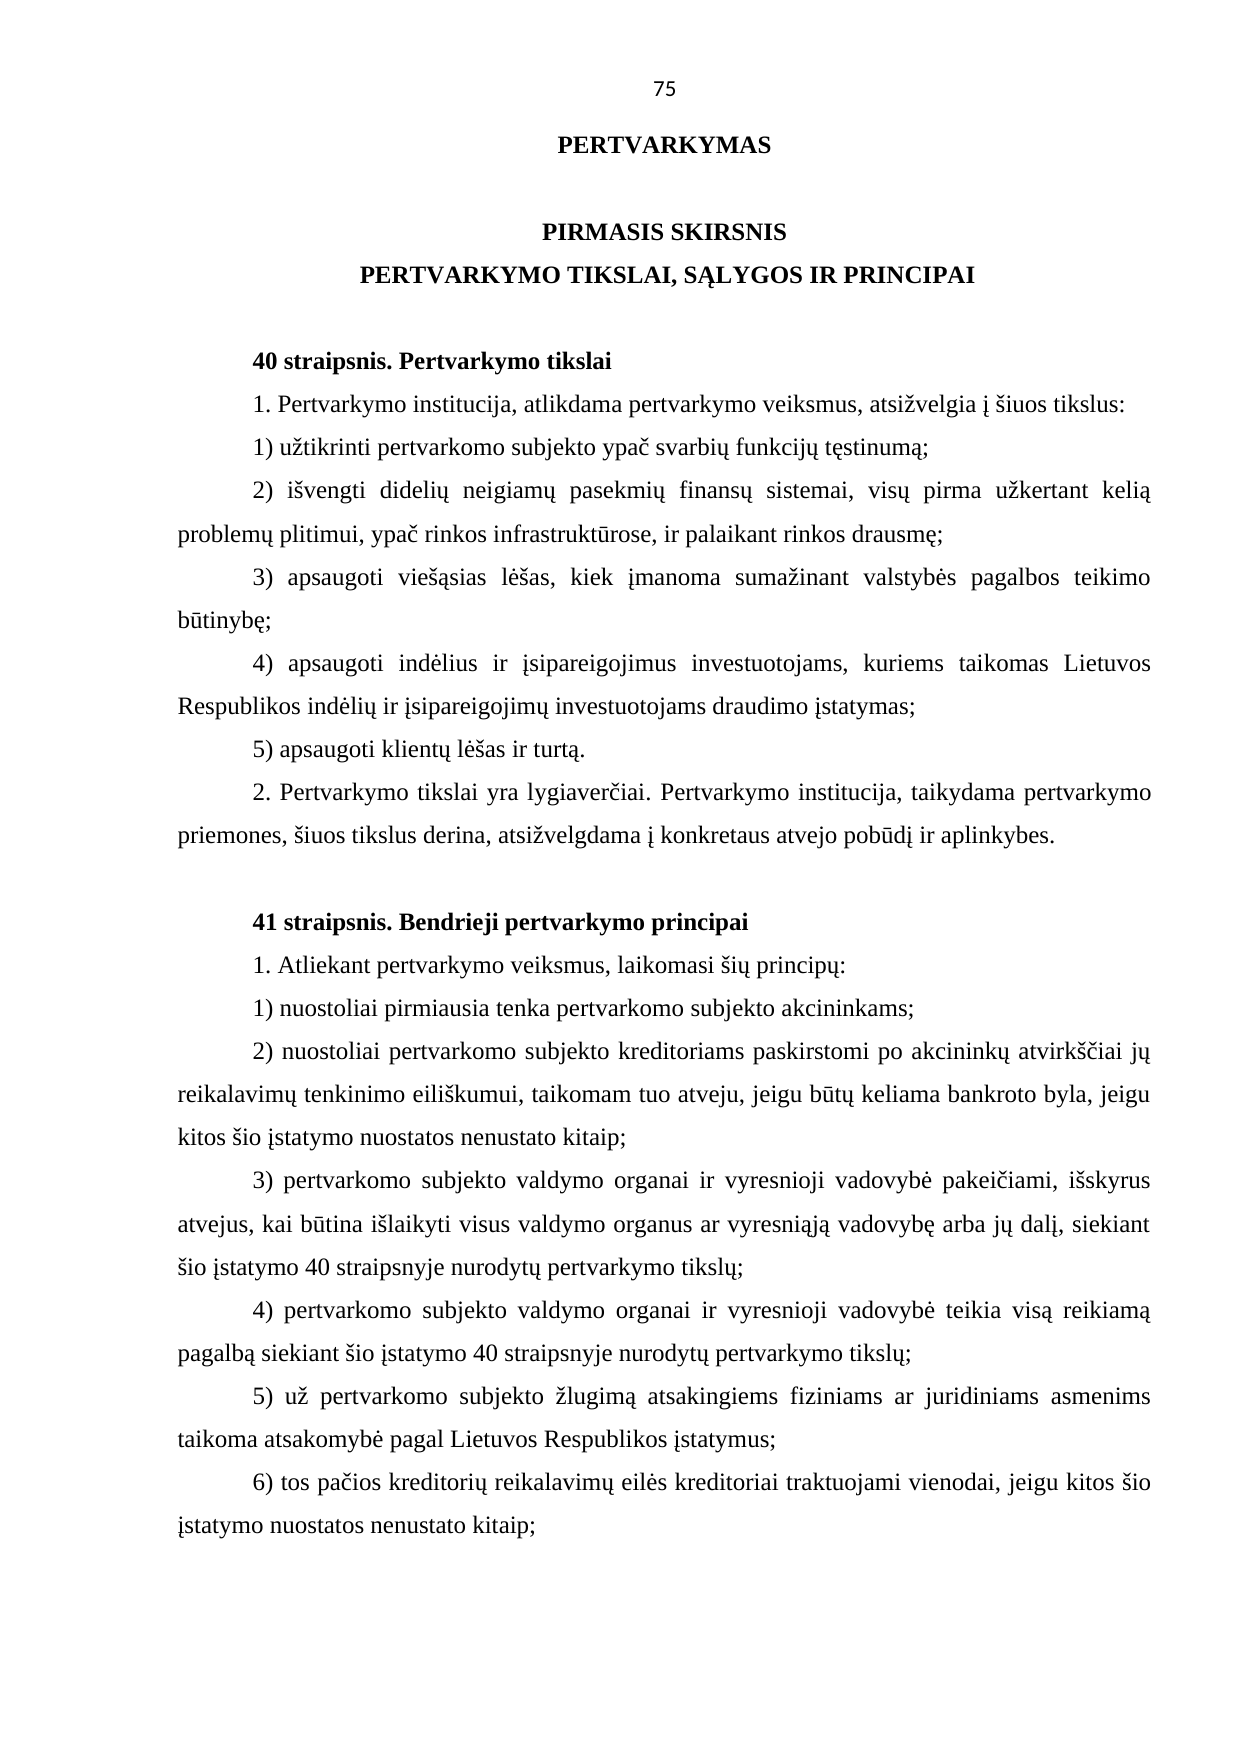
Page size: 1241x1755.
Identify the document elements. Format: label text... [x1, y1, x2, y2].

text 3) apsaugoti viešąsias lėšas, kiek įmanoma sumažinant valstybės pagalbos teikimo būtinybę; [177, 562, 1152, 634]
text 5) apsaugoti klientų lėšas ir turtą. [177, 734, 1152, 763]
text 2) išvengti didelių neigiamų pasekmių finansų sistemai, visų pirma užkertant kelią problemų plitimui, ypač rinkos infrastruktūrose, ir palaikant rinkos drausmę; [177, 476, 1152, 547]
text 4) pertvarkomo subjekto valdymo organai ir vyresnioji vadovybė teikia visą reikiamą pagalbą siekiant šio įstatymo 40 straipsnyje nurodytų pertvarkymo tikslų; [177, 1295, 1152, 1367]
text 1. Atliekant pertvarkymo veiksmus, laikomasi šių principų: [177, 950, 1152, 979]
text 2. Pertvarkymo tikslai yra lygiaverčiai. Pertvarkymo institucija, taikydama pertvarkymo priemones, šiuos tikslus derina, atsižvelgdama į konkretaus atvejo pobūdį ir aplinkybes. [177, 777, 1152, 849]
text 1. Pertvarkymo institucija, atlikdama pertvarkymo veiksmus, atsižvelgia į šiuos tikslus: [177, 389, 1152, 418]
text PERTVARKYMAS [177, 131, 1152, 159]
text PERTVARKYMO TIKSLAI, SĄLYGOS IR PRINCIPAI [177, 260, 1152, 289]
text 6) tos pačios kreditorių reikalavimų eilės kreditoriai traktuojami vienodai, jeigu kitos šio įstatymo nuostatos nenustato kitaip; [177, 1467, 1152, 1539]
text 41 straipsnis. Bendrieji pertvarkymo principai [177, 907, 1152, 936]
text 5) už pertvarkomo subjekto žlugimą atsakingiems fiziniams ar juridiniams asmenims taikoma atsakomybė pagal Lietuvos Respublikos įstatymus; [177, 1381, 1152, 1453]
text 1) užtikrinti pertvarkomo subjekto ypač svarbių funkcijų tęstinumą; [177, 432, 1152, 461]
text 40 straipsnis. Pertvarkymo tikslai [177, 346, 1152, 375]
text 4) apsaugoti indėlius ir įsipareigojimus investuotojams, kuriems taikomas Lietuvos Respublikos indėlių ir įsipareigojimų investuotojams draudimo įstatymas; [177, 648, 1152, 720]
text 1) nuostoliai pirmiausia tenka pertvarkomo subjekto akcininkams; [177, 993, 1152, 1022]
text 3) pertvarkomo subjekto valdymo organai ir vyresnioji vadovybė pakeičiami, išskyrus atvejus, kai būtina išlaikyti visus valdymo organus ar vyresniąją vadovybę arba jų dalį, siekiant šio įstatymo 40 straipsnyje nurodytų pertvarkymo tikslų; [177, 1166, 1152, 1281]
text 2) nuostoliai pertvarkomo subjekto kreditoriams paskirstomi po akcininkų atvirkščiai jų reikalavimų tenkinimo eiliškumui, taikomam tuo atveju, jeigu būtų keliama bankroto byla, jeigu kitos šio įstatymo nuostatos nenustato kitaip; [177, 1036, 1152, 1151]
text PIRMASIS SKIRSNIS [177, 217, 1152, 246]
